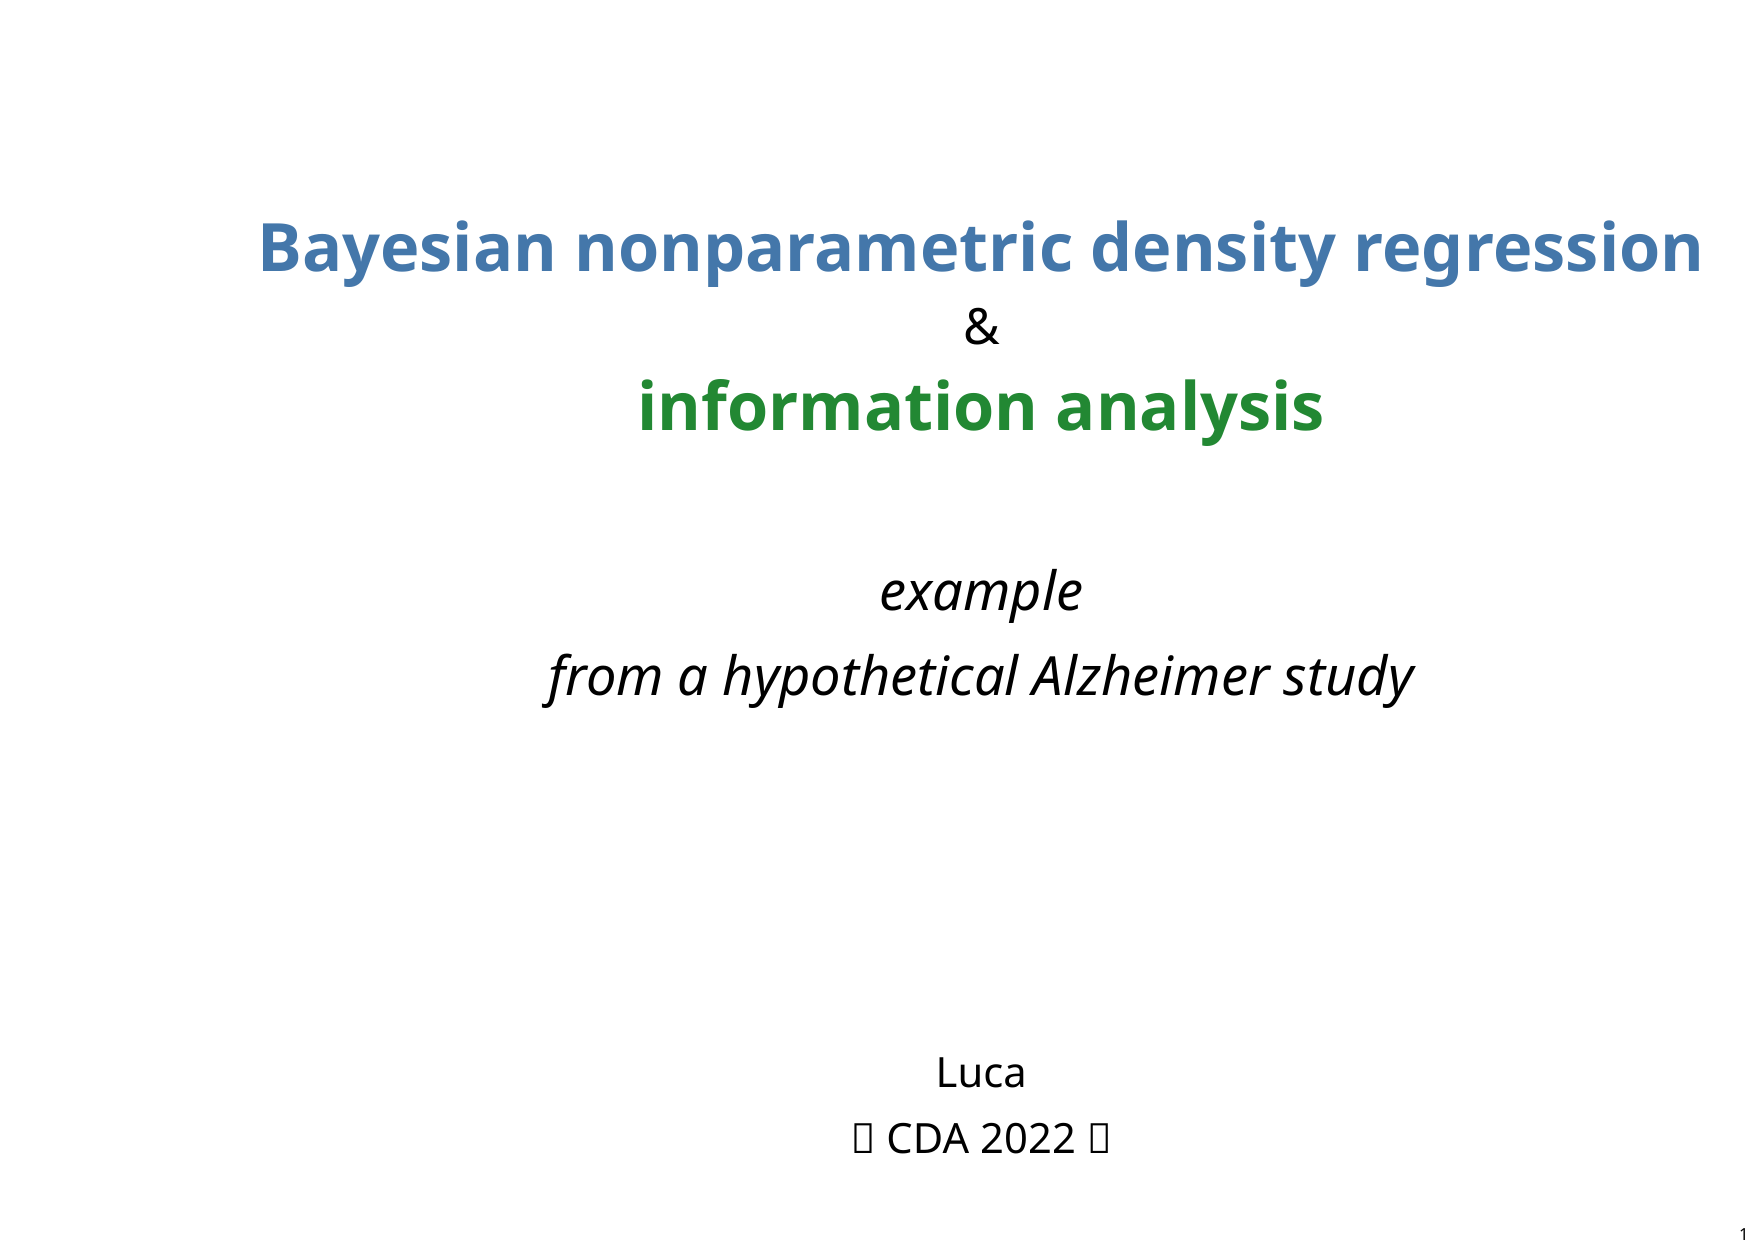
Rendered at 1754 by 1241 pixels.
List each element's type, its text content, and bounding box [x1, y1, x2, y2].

text_box Bayesian nonparametric density regression & information analysis example from a hypothetical Alzheimer study Luca 🚀 CDA 2022 🚀 [242, 193, 1512, 1047]
